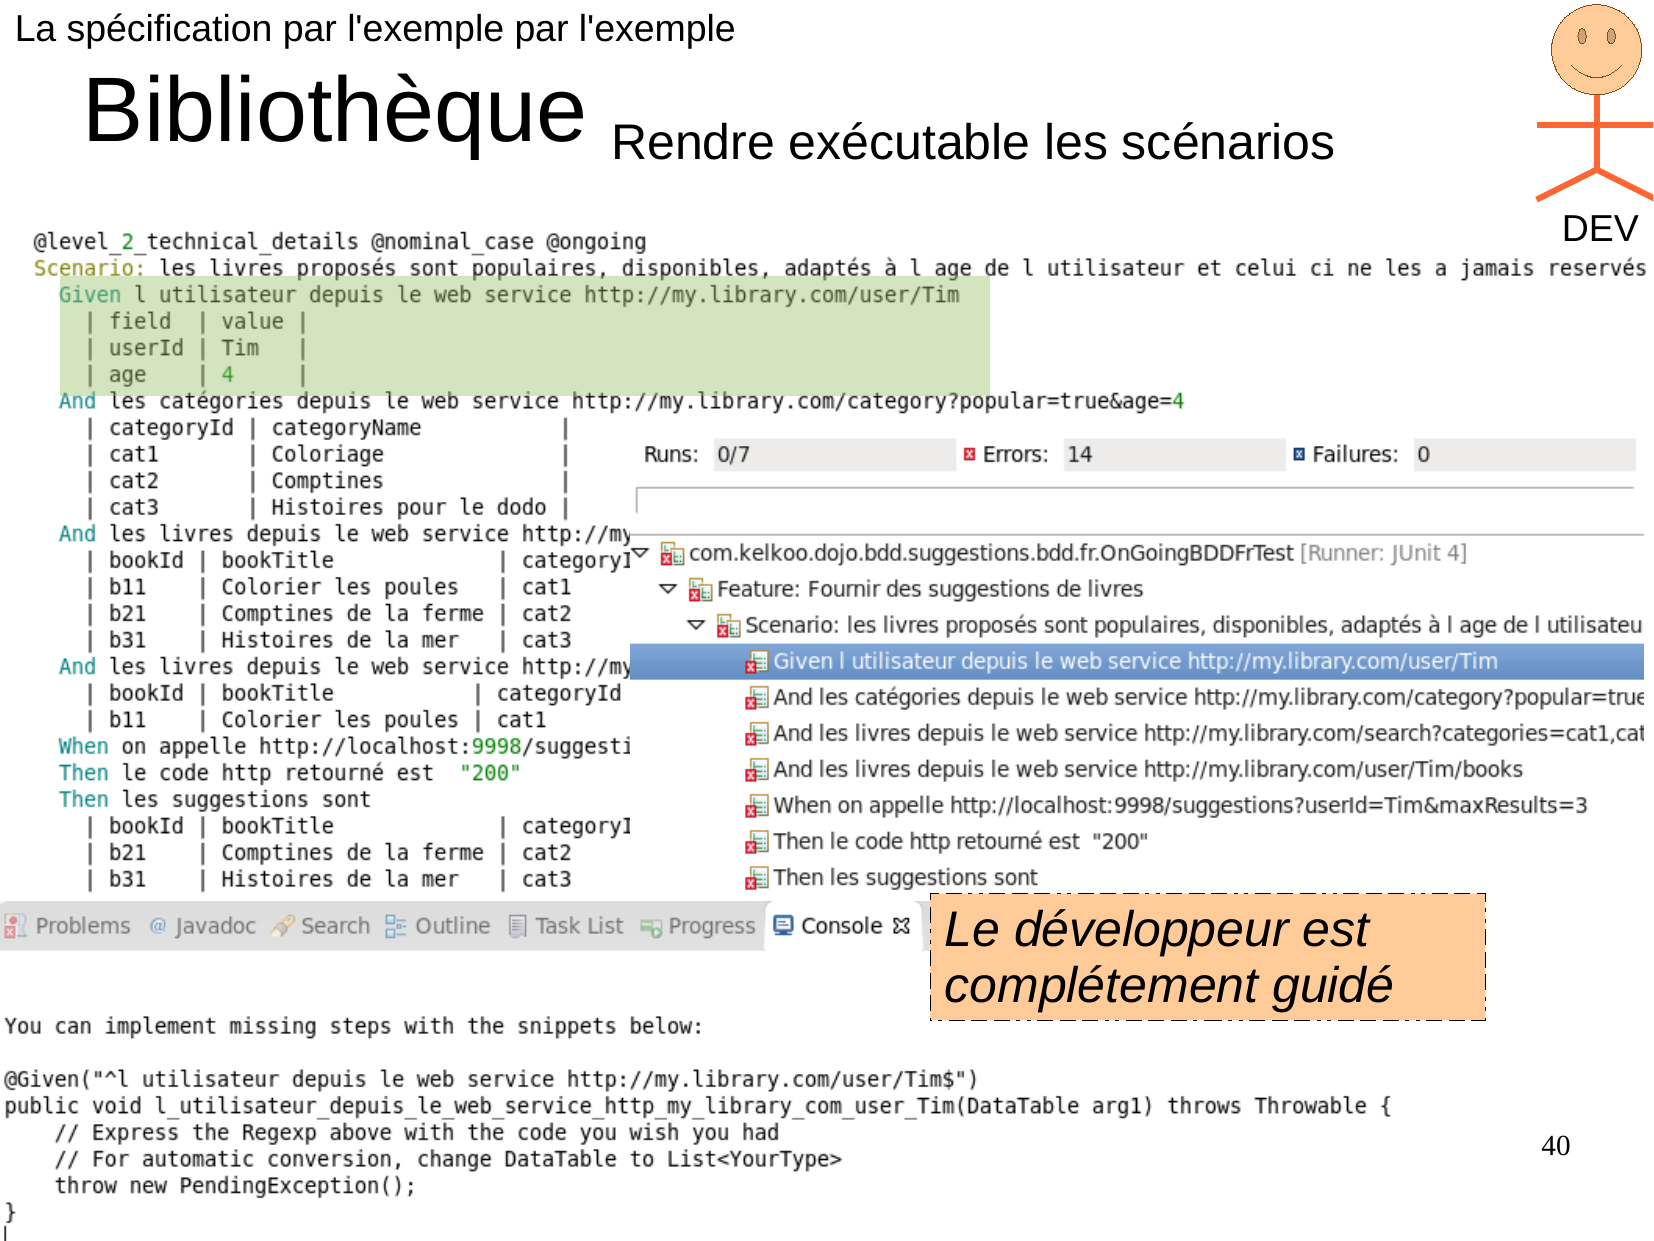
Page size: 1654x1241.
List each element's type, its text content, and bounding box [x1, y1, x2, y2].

picture [0, 215, 1654, 1241]
text_box La spécification par l'exemple par l'exemple [0, 0, 751, 57]
text_box [1571, 4, 1642, 95]
title Bibliothèque [82, 5, 1571, 213]
text_box Le développeur est complétement guidé [930, 893, 1486, 1021]
text_box DEV [1536, 199, 1654, 257]
text_box [60, 275, 991, 396]
text_box Rendre exécutable les scénarios [596, 106, 1351, 178]
